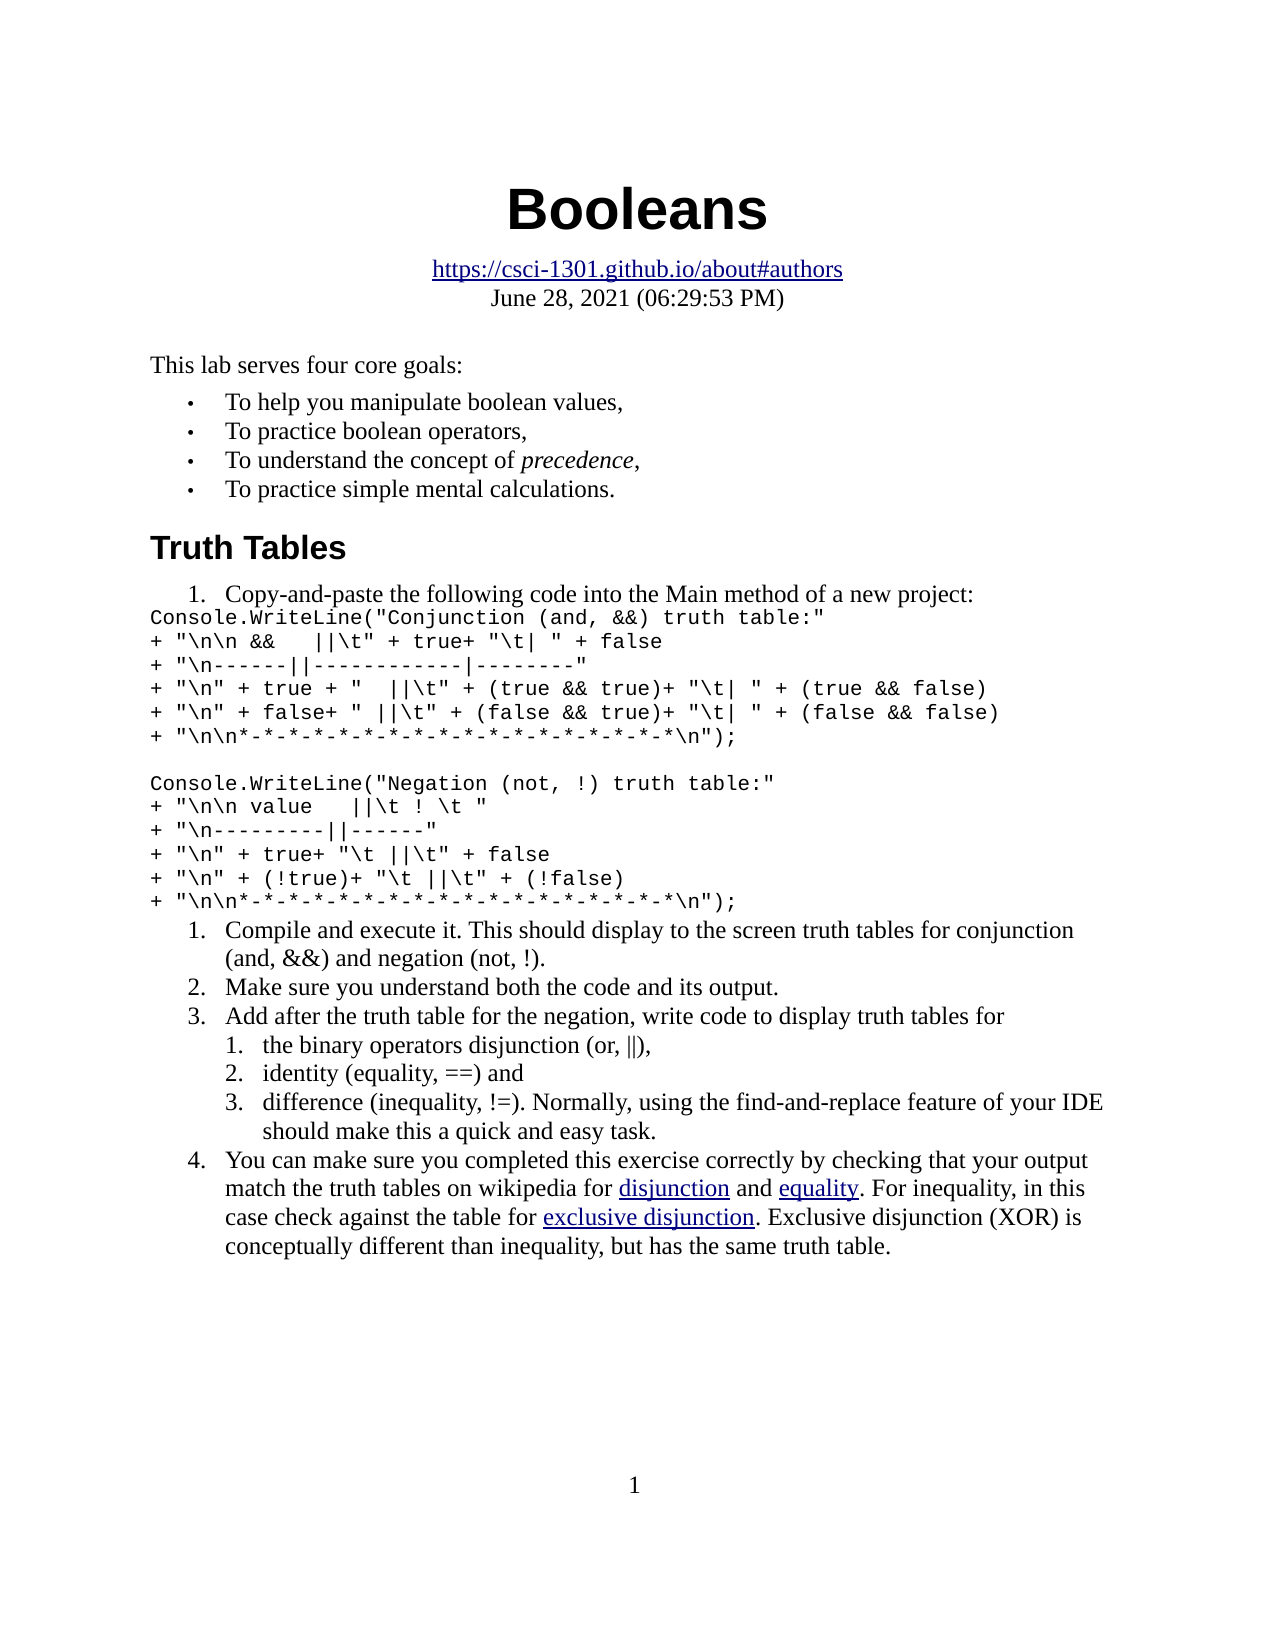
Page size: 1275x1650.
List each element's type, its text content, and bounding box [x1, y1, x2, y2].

text + "\n" + (!true)+ "\t ||\t" + (!false) [150, 867, 1125, 891]
list difference (inequality, !=). Normally, using the find-and-replace feature of your IDE should make this a quick and easy task. [225, 1087, 1125, 1145]
text Console.WriteLine("Negation (not, !) truth table:" [150, 773, 1125, 797]
list Add after the truth table for the negation, write code to display truth tables for [187, 1001, 1125, 1030]
text + "\n\n value ||\t ! \t " [150, 797, 1125, 820]
text June 28, 2021 (06:29:53 PM) [150, 283, 1125, 312]
list the binary operators disjunction (or, ||), [225, 1030, 1125, 1058]
subtitle Truth Tables [150, 527, 1125, 566]
list Make sure you understand both the code and its output. [187, 972, 1125, 1001]
text + "\n" + true+ "\t ||\t" + false [150, 844, 1125, 867]
text + "\n\n*-*-*-*-*-*-*-*-*-*-*-*-*-*-*-*-*-*\n"); [150, 726, 1125, 749]
list Copy-and-paste the following code into the Main method of a new project: [187, 579, 1125, 607]
list To practice simple mental calculations. [187, 474, 1125, 502]
list You can make sure you completed this exercise correctly by checking that your output match the truth tables on wikipedia for disjunction and equality. For inequality, in this case check against the table for exclusive disjunction. Exclusive disjunction (XOR) is conceptually different than inequality, but has the same truth table. [187, 1145, 1125, 1260]
list identity (equality, ==) and [225, 1058, 1125, 1087]
list To help you manipulate boolean values, [187, 387, 1125, 416]
text https://csci-1301.github.io/about#authors [150, 254, 1125, 283]
text + "\n" + false+ " ||\t" + (false && true)+ "\t| " + (false && false) [150, 702, 1125, 726]
text + "\n\n && ||\t" + true+ "\t| " + false [150, 631, 1125, 655]
list Compile and execute it. This should display to the screen truth tables for conjunction (and, &&) and negation (not, !). [187, 915, 1125, 972]
text + "\n\n*-*-*-*-*-*-*-*-*-*-*-*-*-*-*-*-*-*\n"); [150, 891, 1125, 915]
list To practice boolean operators, [187, 416, 1125, 445]
list To understand the concept of precedence, [187, 445, 1125, 474]
text + "\n------||------------|--------" [150, 655, 1125, 678]
text This lab serves four core goals: [150, 350, 1125, 378]
text Console.WriteLine("Conjunction (and, &&) truth table:" [150, 607, 1125, 631]
title Booleans [150, 175, 1125, 242]
text + "\n" + true + " ||\t" + (true && true)+ "\t| " + (true && false) [150, 678, 1125, 702]
text + "\n---------||------" [150, 820, 1125, 844]
